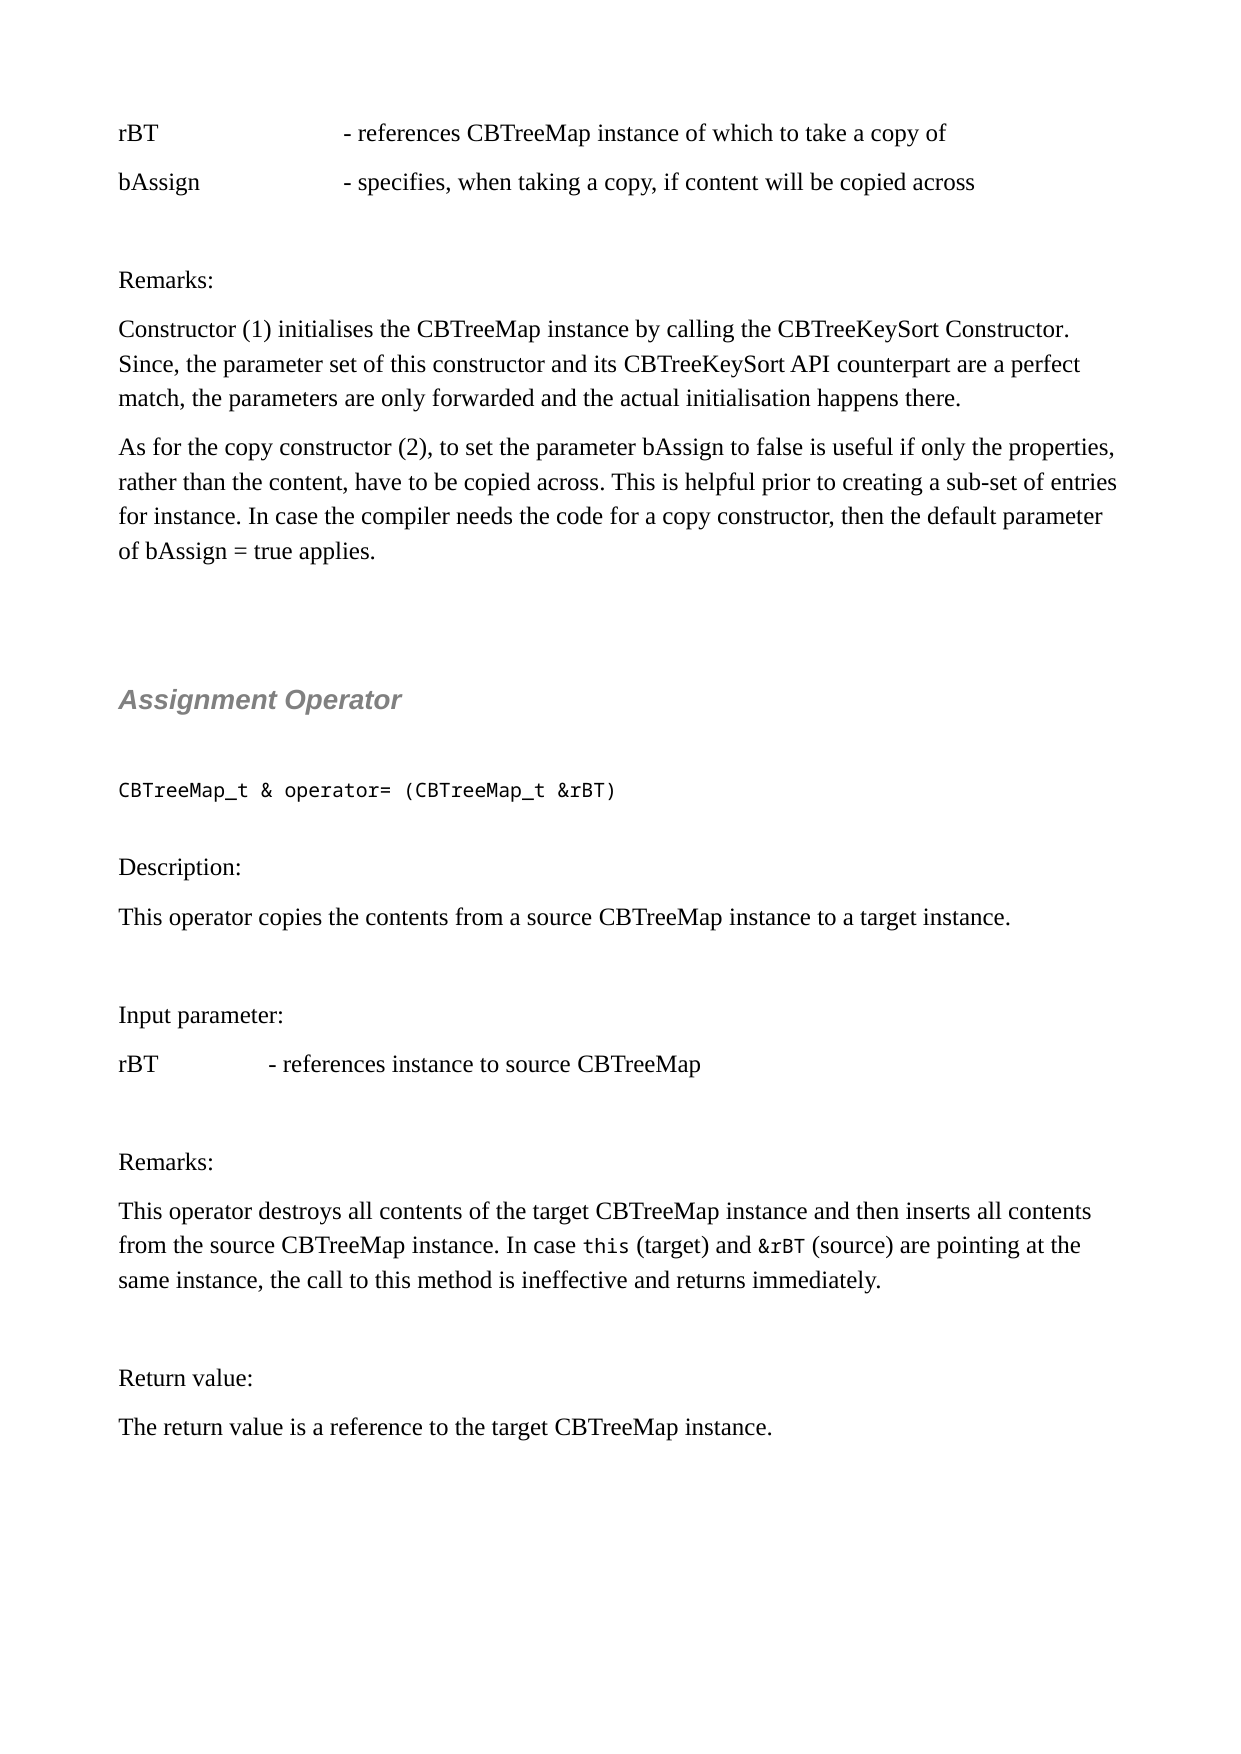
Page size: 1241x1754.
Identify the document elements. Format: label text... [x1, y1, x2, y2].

text The return value is a reference to the target CBTreeMap instance. [118, 1412, 1122, 1441]
text rBT - references instance to source CBTreeMap [118, 1049, 1122, 1077]
text As for the copy constructor (2), to set the parameter bAssign to false is useful if only the properties, rather than the content, have to be copied across. This is helpful prior to creating a sub-set of entries for instance. In case the compiler needs the code for a copy constructor, then the default parameter of bAssign = true applies. [118, 432, 1122, 564]
text rBT - references CBTreeMap instance of which to take a copy of [118, 118, 1122, 147]
subtitle Assignment Operator [118, 683, 1122, 715]
text Return value: [118, 1363, 1122, 1392]
text This operator copies the contents from a source CBTreeMap instance to a target instance. [118, 902, 1122, 930]
text bAssign - specifies, when taking a copy, if content will be copied across [118, 167, 1122, 196]
text CBTreeMap_t & operator= (CBTreeMap_t &rBT) [118, 776, 1122, 803]
text Constructor (1) initialises the CBTreeMap instance by calling the CBTreeKeySort Constructor. Since, the parameter set of this constructor and its CBTreeKeySort API counterpart are a perfect match, the parameters are only forwarded and the actual initialisation happens there. [118, 314, 1122, 412]
text Input parameter: [118, 1000, 1122, 1028]
text Remarks: [118, 265, 1122, 294]
text Remarks: [118, 1147, 1122, 1176]
text Description: [118, 852, 1122, 881]
text This operator destroys all contents of the target CBTreeMap instance and then inserts all contents from the source CBTreeMap instance. In case this (target) and &rBT (source) are pointing at the same instance, the call to this method is ineffective and returns immediately. [118, 1196, 1122, 1294]
